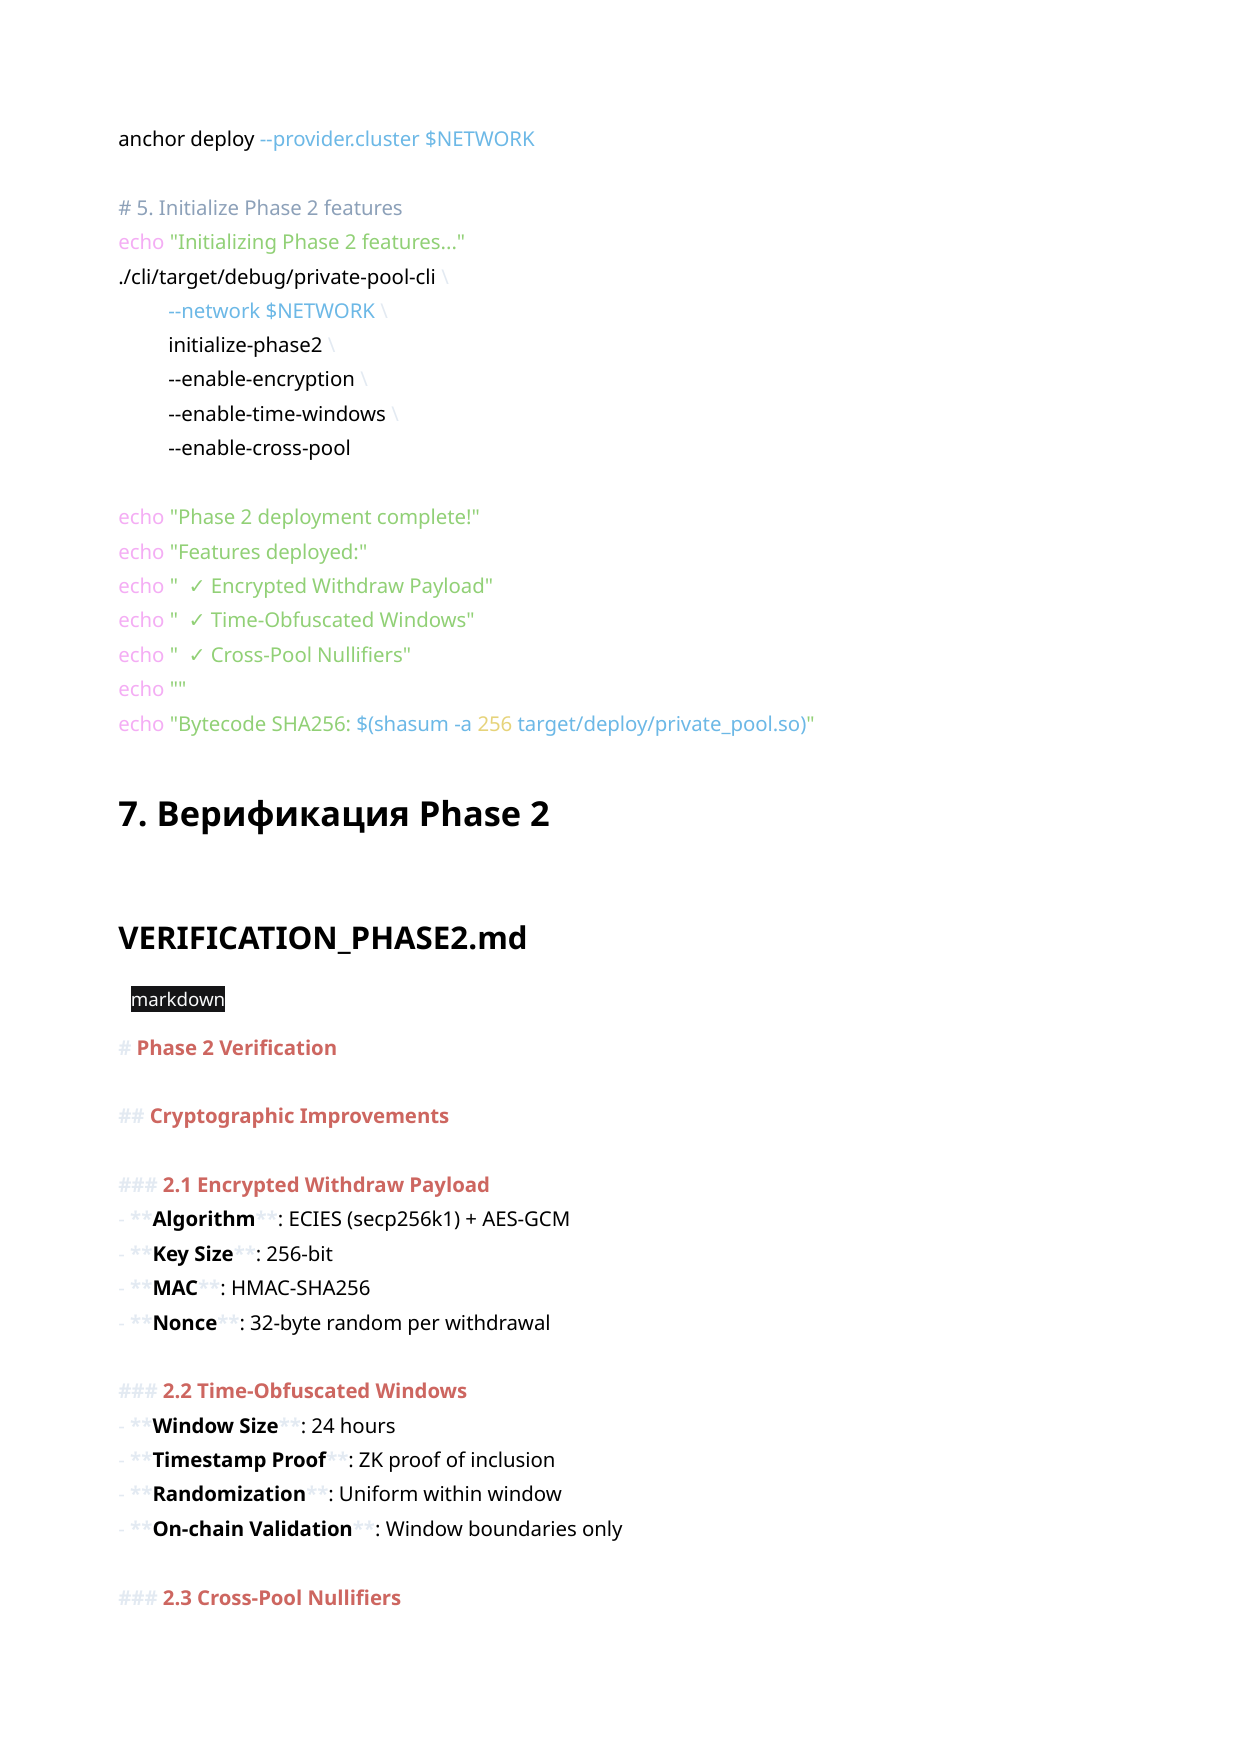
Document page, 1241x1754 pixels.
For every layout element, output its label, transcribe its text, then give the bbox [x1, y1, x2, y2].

text ### 2.1 Encrypted Withdraw Payload [118, 1164, 1122, 1198]
text ### 2.2 Time-Obfuscated Windows [118, 1370, 1122, 1404]
text echo "Bytecode SHA256: $(shasum -a 256 target/deploy/private_pool.so)" [118, 702, 1122, 737]
text - **Window Size**: 24 hours [118, 1404, 1122, 1439]
text ## Cryptographic Improvements [118, 1095, 1122, 1129]
text --enable-cross-pool [118, 427, 1122, 462]
text --enable-time-windows \ [118, 393, 1122, 427]
text markdown [131, 984, 1122, 1012]
text echo "" [118, 668, 1122, 702]
text ### 2.3 Cross-Pool Nullifiers [118, 1576, 1122, 1611]
text # 5. Initialize Phase 2 features [118, 187, 1122, 221]
text echo "Initializing Phase 2 features..." [118, 221, 1122, 256]
text anchor deploy --provider.cluster $NETWORK [118, 118, 1122, 152]
text - **Randomization**: Uniform within window [118, 1473, 1122, 1508]
text - **Nonce**: 32-byte random per withdrawal [118, 1301, 1122, 1336]
text echo " ✓ Cross-Pool Nullifiers" [118, 634, 1122, 668]
text - **Timestamp Proof**: ZK proof of inclusion [118, 1439, 1122, 1473]
text - **Key Size**: 256-bit [118, 1233, 1122, 1267]
text echo " ✓ Encrypted Withdraw Payload" [118, 565, 1122, 599]
text --network $NETWORK \ [118, 290, 1122, 324]
text --enable-encryption \ [118, 359, 1122, 393]
text - **On-chain Validation**: Window boundaries only [118, 1508, 1122, 1542]
subtitle VERIFICATION_PHASE2.md [118, 912, 1122, 959]
text - **MAC**: HMAC-SHA256 [118, 1267, 1122, 1301]
text - **Algorithm**: ECIES (secp256k1) + AES-GCM [118, 1198, 1122, 1233]
text ./cli/target/debug/private-pool-cli \ [118, 256, 1122, 290]
text echo "Phase 2 deployment complete!" [118, 496, 1122, 531]
text echo "Features deployed:" [118, 531, 1122, 565]
subtitle 7. Верификация Phase 2 [118, 787, 1122, 837]
text echo " ✓ Time-Obfuscated Windows" [118, 599, 1122, 634]
text initialize-phase2 \ [118, 324, 1122, 359]
text # Phase 2 Verification [118, 1026, 1122, 1061]
